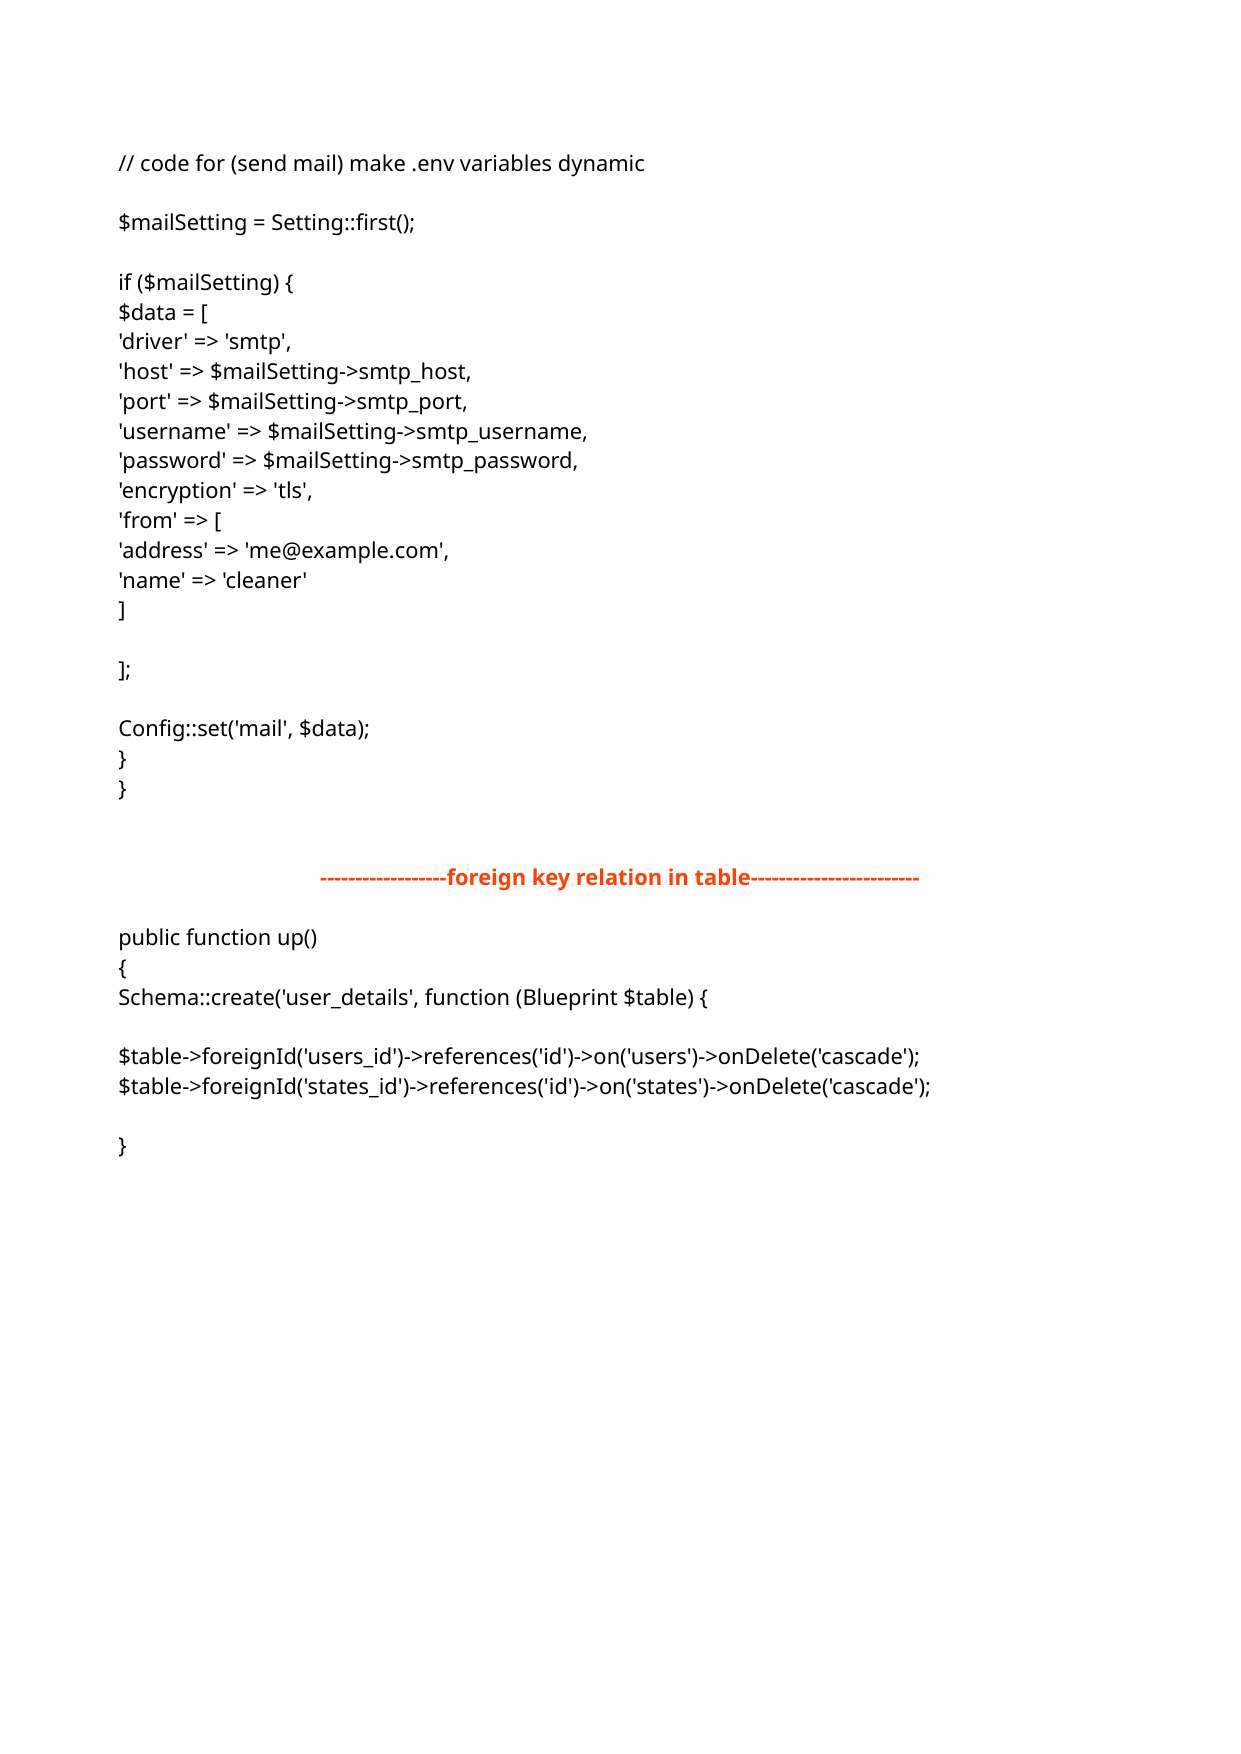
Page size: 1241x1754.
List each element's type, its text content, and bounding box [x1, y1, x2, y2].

text 'port' => $mailSetting->smtp_port, [118, 386, 1122, 416]
text $table->foreignId('users_id')->references('id')->on('users')->onDelete('cascade'); [118, 1041, 1122, 1071]
text // code for (send mail) make .env variables dynamic [118, 148, 1122, 178]
text public function up() [118, 922, 1122, 952]
text ] [118, 594, 1122, 624]
text ------------------foreign key relation in table------------------------ [118, 862, 1122, 892]
text 'from' => [ [118, 505, 1122, 535]
text } [118, 743, 1122, 773]
text $mailSetting = Setting::first(); [118, 207, 1122, 237]
text 'address' => 'me@example.com', [118, 535, 1122, 565]
text } [118, 1131, 1122, 1160]
text 'name' => 'cleaner' [118, 565, 1122, 594]
text $data = [ [118, 297, 1122, 326]
text Config::set('mail', $data); [118, 713, 1122, 743]
text } [118, 773, 1122, 803]
text { [118, 952, 1122, 982]
text ]; [118, 654, 1122, 684]
text 'driver' => 'smtp', [118, 326, 1122, 356]
text 'username' => $mailSetting->smtp_username, [118, 416, 1122, 446]
text if ($mailSetting) { [118, 267, 1122, 297]
text 'encryption' => 'tls', [118, 475, 1122, 505]
text $table->foreignId('states_id')->references('id')->on('states')->onDelete('cascade'); [118, 1071, 1122, 1101]
text 'password' => $mailSetting->smtp_password, [118, 446, 1122, 475]
text 'host' => $mailSetting->smtp_host, [118, 356, 1122, 386]
text Schema::create('user_details', function (Blueprint $table) { [118, 982, 1122, 1011]
